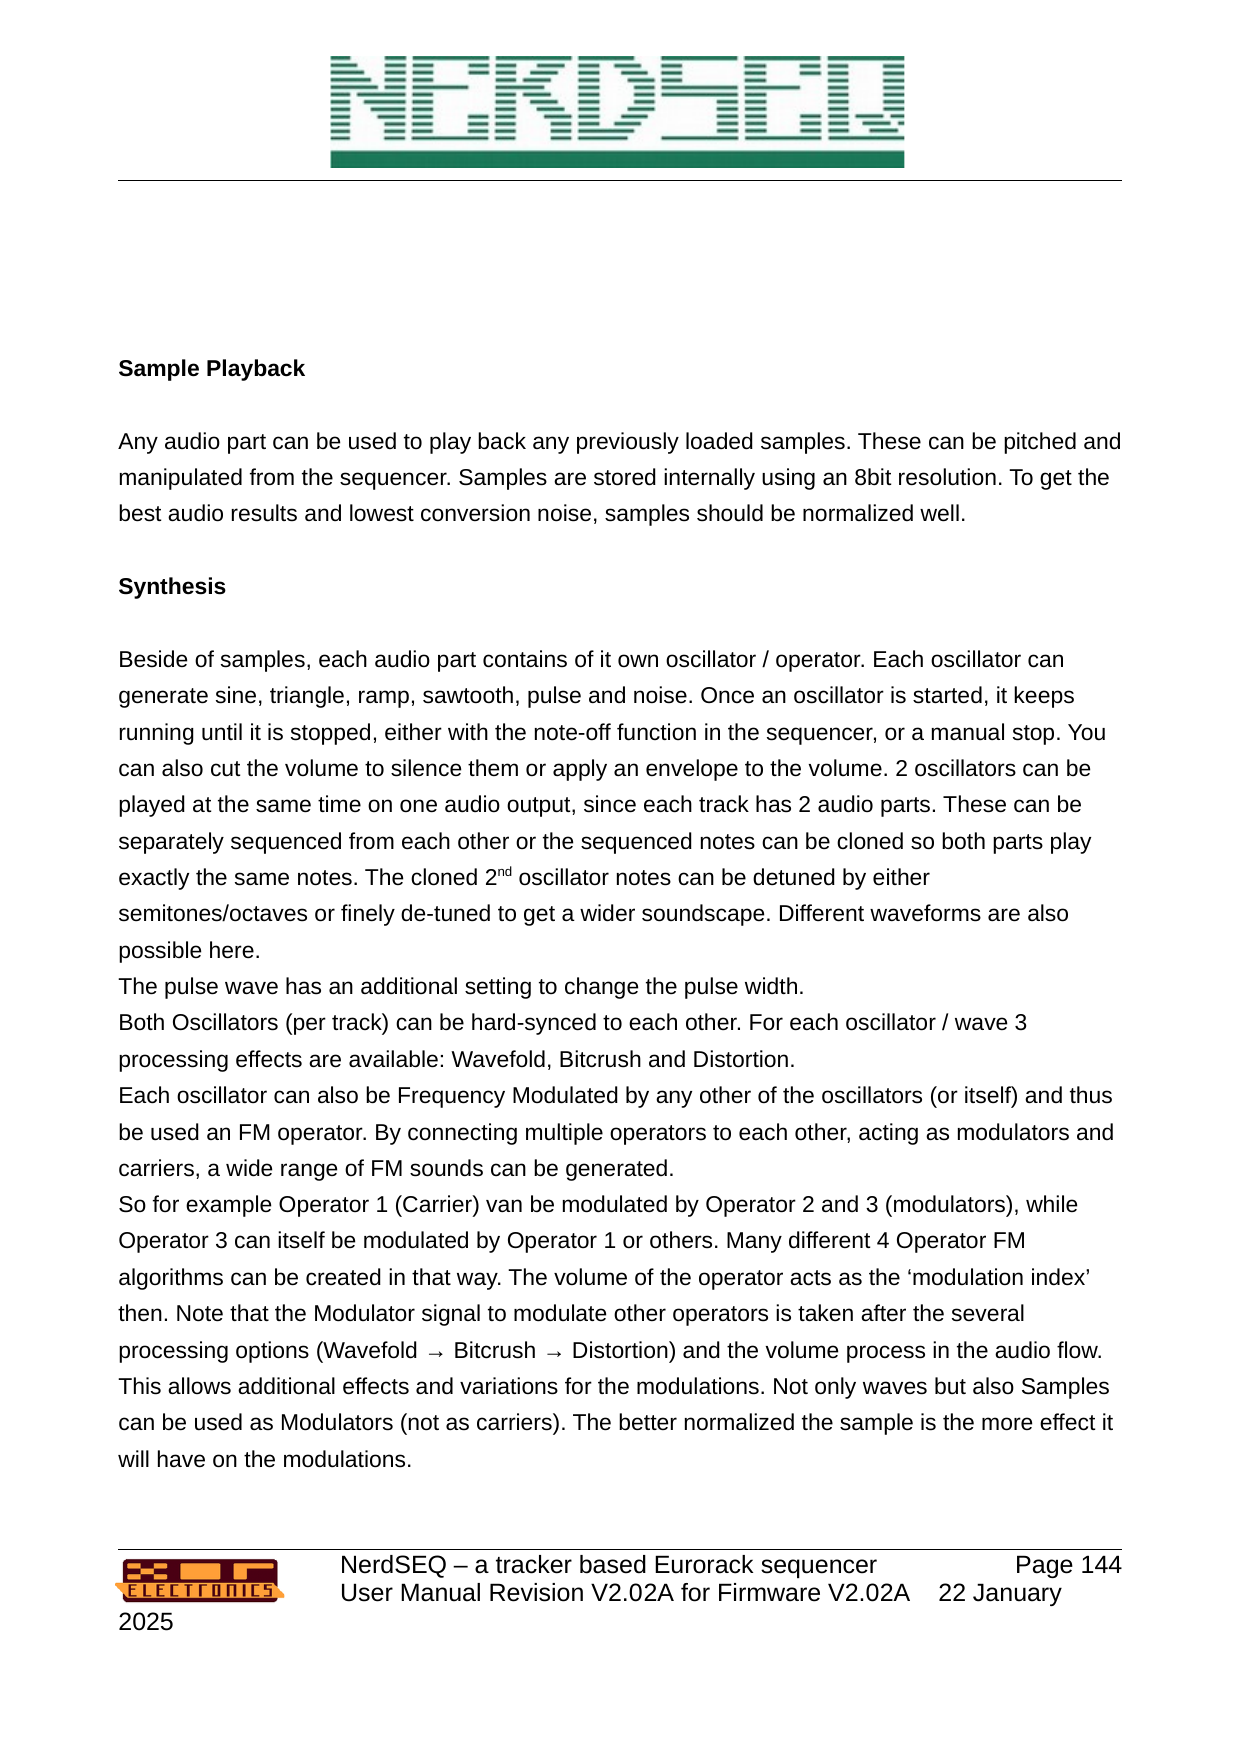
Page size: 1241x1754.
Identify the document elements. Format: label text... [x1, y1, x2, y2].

text Both Oscillators (per track) can be hard-synced to each other. For each oscillator / wave 3 processing effects are available: Wavefold, Bitcrush and Distortion. [118, 1009, 1122, 1072]
text Each oscillator can also be Frequency Modulated by any other of the oscillators (or itself) and thus be used an FM operator. By connecting multiple operators to each other, acting as modulators and carriers, a wide range of FM sounds can be generated. [118, 1082, 1122, 1181]
text Sample Playback [118, 355, 1122, 381]
text Any audio part can be used to play back any previously loaded samples. These can be pitched and manipulated from the sequencer. Samples are stored internally using an 8bit resolution. To get the best audio results and lowest conversion noise, samples should be normalized well. [118, 428, 1122, 527]
picture [330, 56, 905, 168]
text So for example Operator 1 (Carrier) van be modulated by Operator 2 and 3 (modulators), while Operator 3 can itself be modulated by Operator 1 or others. Many different 4 Operator FM algorithms can be created in that way. The volume of the operator acts as the ‘modulation index’ then. Note that the Modulator signal to modulate other operators is taken after the several processing options (Wavefold → Bitcrush → Distortion) and the volume process in the audio flow. This allows additional effects and variations for the modulations. Not only waves but also Samples can be used as Modulators (not as carriers). The better normalized the sample is the more effect it will have on the modulations. [118, 1191, 1122, 1472]
text Synthesis [118, 573, 1122, 599]
picture [115, 1555, 285, 1605]
text The pulse wave has an additional setting to change the pulse width. [118, 973, 1122, 999]
text Beside of samples, each audio part contains of it own oscillator / operator. Each oscillator can generate sine, triangle, ramp, sawtooth, pulse and noise. Once an oscillator is started, it keeps running until it is stopped, either with the note-off function in the sequencer, or a manual stop. You can also cut the volume to silence them or apply an envelope to the volume. 2 oscillators can be played at the same time on one audio output, since each track has 2 audio parts. These can be separately sequenced from each other or the sequenced notes can be cloned so both parts play exactly the same notes. The cloned 2nd oscillator notes can be detuned by either semitones/octaves or finely de-tuned to get a wider soundscape. Different waveforms are also possible here. [118, 646, 1122, 963]
